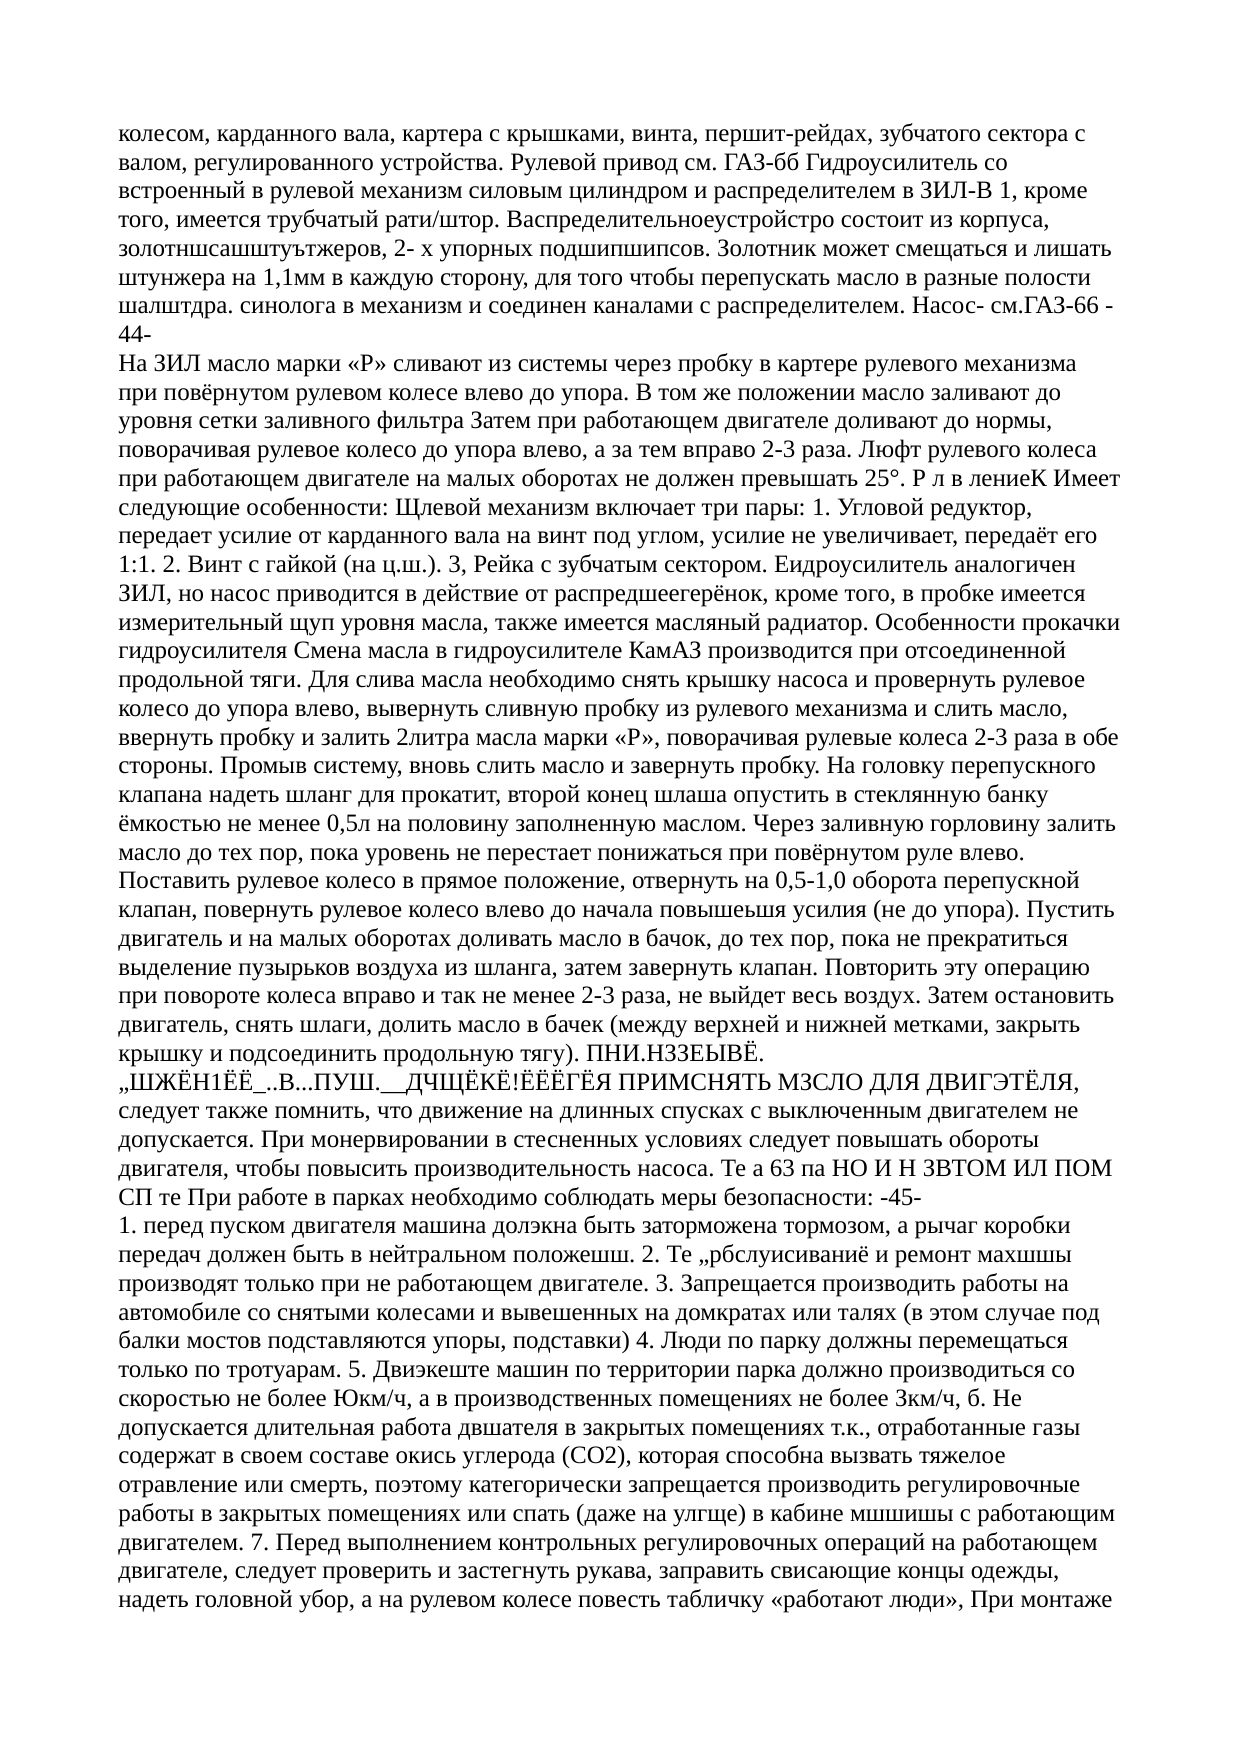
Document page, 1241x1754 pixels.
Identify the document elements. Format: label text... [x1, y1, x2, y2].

text колесом, карданного вала, картера с крышками, винта, першит-рейдах, зубчатого сектора с валом, регулированного устройства. Рулевой привод см. ГАЗ-бб Гидроусилитель со встроенный в рулевой механизм силовым цилиндром и распределителем в ЗИЛ-В 1, кроме того, имеется трубчатый рати/штор. Васпределительноеустройстро состоит из корпуса, золотншсашштуътжеров, 2- х упорных подшипшипсов. Золотник может смещаться и лишать штунжера на 1,1мм в каждую сторону, для того чтобы перепускать масло в разные полости шалштдра. синолога в механизм и соединен каналами с распределителем. Насос- см.ГАЗ-66 -44- [118, 118, 1122, 348]
text На ЗИЛ масло марки «Р» сливают из системы через пробку в картере рулевого механизма при повёрнутом рулевом колесе влево до упора. В том же положении масло заливают до уровня сетки заливного фильтра Затем при работающем двигателе доливают до нормы, поворачивая рулевое колесо до упора влево, а за тем вправо 2-3 раза. Люфт рулевого колеса при работающем двигателе на малых оборотах не должен превышать 25°. Р л в лениеК Имеет следующие особенности: Щлевой механизм включает три пары: 1. Угловой редуктор, передает усилие от карданного вала на винт под углом, усилие не увеличивает, передаёт его 1:1. 2. Винт с гайкой (на ц.ш.). 3, Рейка с зубчатым сектором. Еидроусилитель аналогичен ЗИЛ, но насос приводится в действие от распредшеегерёнок, кроме того, в пробке имеется измерительный щуп уровня масла, также имеется масляный радиатор. Особенности прокачки гидроусилителя Смена масла в гидроусилителе КамАЗ производится при отсоединенной продольной тяги. Для слива масла необходимо снять крышку насоса и провернуть рулевое колесо до упора влево, вывернуть сливную пробку из рулевого механизма и слить масло, ввернуть пробку и залить 2литра масла марки «Р», поворачивая рулевые колеса 2-3 раза в обе стороны. Промыв систему, вновь слить масло и завернуть пробку. На головку перепускного клапана надеть шланг для прокатит, второй конец шлаша опустить в стеклянную банку ёмкостью не менее 0,5л на половину заполненную маслом. Через заливную горловину залить масло до тех пор, пока уровень не перестает понижаться при повёрнутом руле влево. Поставить рулевое колесо в прямое положение, отвернуть на 0,5-1,0 оборота перепускной клапан, повернуть рулевое колесо влево до начала повышеьшя усилия (не до упора). Пустить двигатель и на малых оборотах доливать масло в бачок, до тех пор, пока не прекратиться выделение пузырьков воздуха из шланга, затем завернуть клапан. Повторить эту операцию при повороте колеса вправо и так не менее 2-3 раза, не выйдет весь воздух. Затем остановить двигатель, снять шлаги, долить масло в бачек (между верхней и нижней метками, закрыть крышку и подсоединить продольную тягу). ПНИ.НЗЗЕЫВЁ.„ШЖЁН1ЁЁ_..В...ПУШ.__ДЧЩЁКЁ!ЁЁЁГЁЯ ПРИМСНЯТЬ МЗСЛО ДЛЯ ДВИГЭТЁЛЯ, следует также помнить, что движение на длинных спусках с выключенным двигателем не допускается. При монервировании в стесненных условиях следует повышать обороты двигателя, чтобы повысить производительность насоса. Те а 63 па НО И Н ЗВТОМ ИЛ ПОМ СП те При работе в парках необходимо соблюдать меры безопасности: -45- [118, 348, 1122, 1211]
text 1. перед пуском двигателя машина долэкна быть заторможена тормозом, а рычаг коробки передач должен быть в нейтральном положешш. 2. Те „рбслуисиваниё и ремонт махшшы производят только при не работающем двигателе. 3. Запрещается производить работы на автомобиле со снятыми колесами и вывешенных на домкратах или талях (в этом случае под балки мостов подставляются упоры, подставки) 4. Люди по парку должны перемещаться только по тротуарам. 5. Двиэкеште машин по территории парка должно производиться со скоростью не более Юкм/ч, а в производственных помещениях не более Зкм/ч, б. Не допускается длительная работа двшателя в закрытых помещениях т.к., отработанные газы содержат в своем составе окись углерода (СО2), которая способна вызвать тяжелое отравление или смерть, поэтому категорически запрещается производить регулировочные работы в закрытых помещениях или спать (даже на улгще) в кабине мшшишы с работающим двигателем. 7. Перед выполнением контрольных регулировочных операций на работающем двигателе, следует проверить и застегнуть рукава, заправить свисающие концы одежды, надеть головной убор, а на рулевом колесе повесть табличку «работают люди», При монтаже [118, 1211, 1122, 1613]
